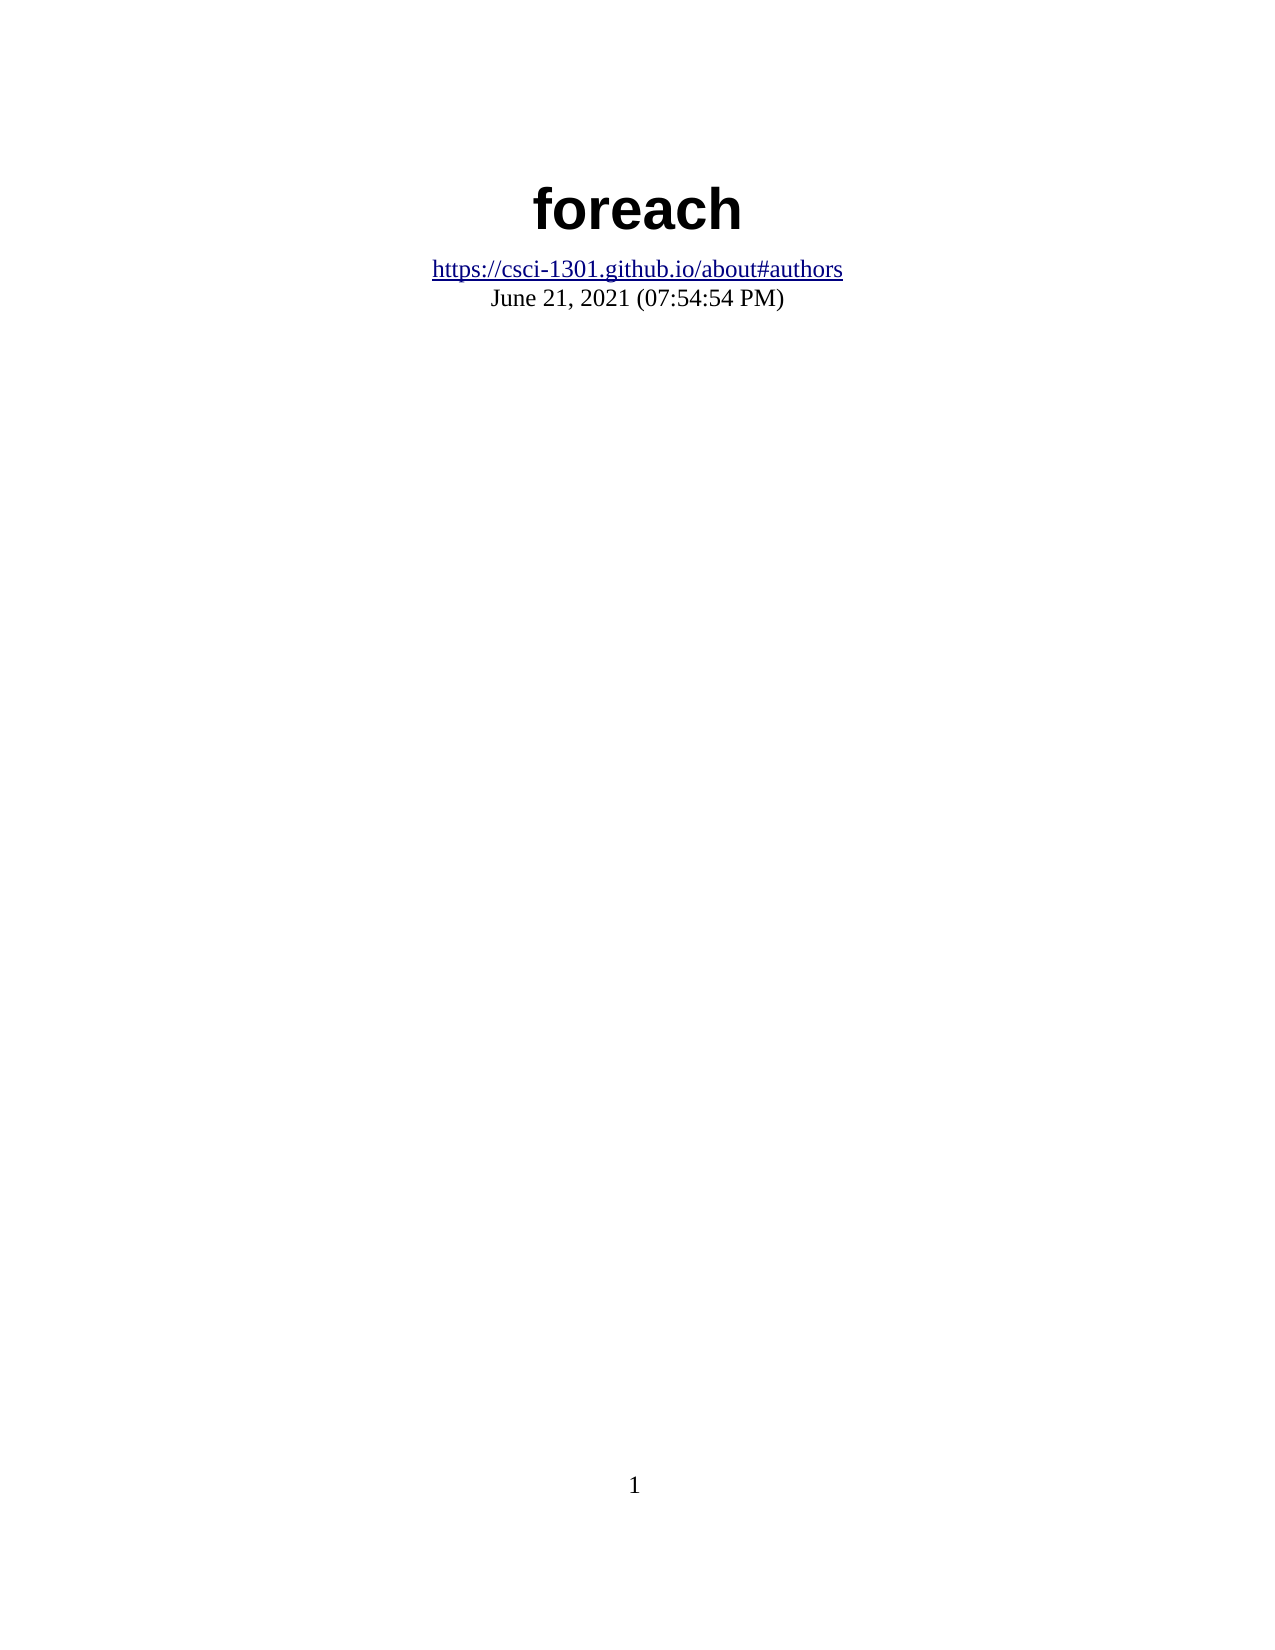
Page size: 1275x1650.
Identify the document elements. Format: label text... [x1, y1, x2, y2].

text https://csci-1301.github.io/about#authors [150, 254, 1125, 283]
title foreach [150, 175, 1125, 242]
text June 21, 2021 (07:54:54 PM) [150, 283, 1125, 312]
